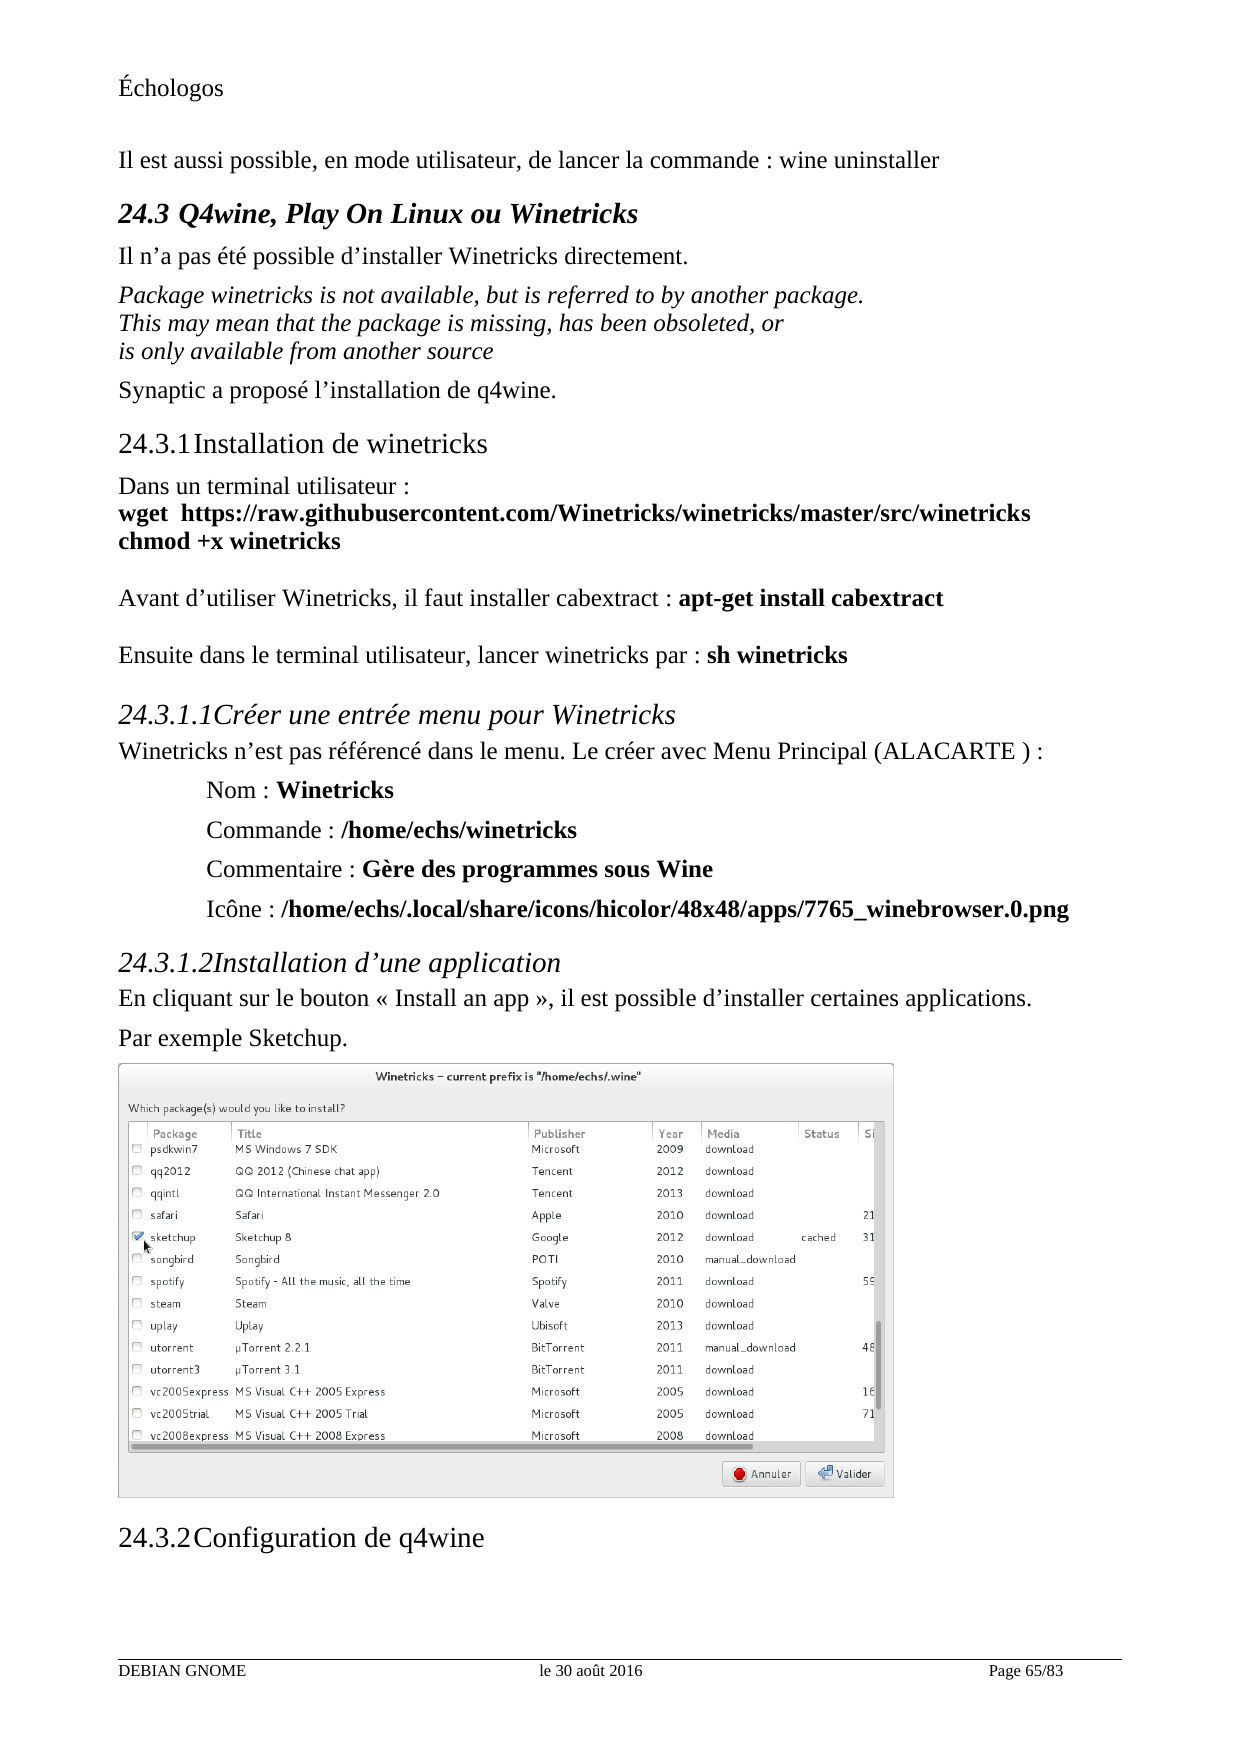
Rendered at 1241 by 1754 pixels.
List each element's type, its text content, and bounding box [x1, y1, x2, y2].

text Dans un terminal utilisateur : [118, 472, 1122, 499]
text Commande : /home/echs/winetricks [118, 816, 1122, 844]
text Commentaire : Gère des programmes sous Wine [118, 855, 1122, 883]
subtitle Installation de winetricks [118, 428, 1122, 460]
text wget https://raw.githubusercontent.com/Winetricks/winetricks/master/src/winetricks [118, 499, 1122, 527]
text Package winetricks is not available, but is referred to by another package. [118, 281, 1122, 309]
text Il n’a pas été possible d’installer Winetricks directement. [118, 242, 1122, 270]
text is only available from another source [118, 337, 1122, 364]
text Il est aussi possible, en mode utilisateur, de lancer la commande : wine uninstaller [118, 147, 1122, 174]
text chmod +x winetricks [118, 527, 1122, 555]
subtitle Installation d’une application [118, 946, 1122, 978]
text Nom : Winetricks [118, 776, 1122, 804]
subtitle Créer une entrée menu pour Winetricks [118, 699, 1122, 731]
text Icône : /home/echs/.local/share/icons/hicolor/48x48/apps/7765_winebrowser.0.png [118, 895, 1122, 923]
text Synaptic a proposé l’installation de q4wine. [118, 376, 1122, 404]
text Avant d’utiliser Winetricks, il faut installer cabextract : apt-get install cabextract [118, 584, 1122, 612]
text En cliquant sur le bouton « Install an app », il est possible d’installer certaines applications. [118, 984, 1122, 1012]
text Ensuite dans le terminal utilisateur, lancer winetricks par : sh winetricks [118, 642, 1122, 669]
text Par exemple Sketchup. [118, 1024, 1122, 1052]
subtitle Q4wine, Play On Linux ou Winetricks [118, 198, 1122, 230]
text Winetricks n’est pas référencé dans le menu. Le créer avec Menu Principal (ALACARTE ) : [118, 737, 1122, 765]
picture [118, 1063, 894, 1498]
subtitle Configuration de q4wine [118, 1521, 1122, 1553]
text This may mean that the package is missing, has been obsoleted, or [118, 309, 1122, 337]
